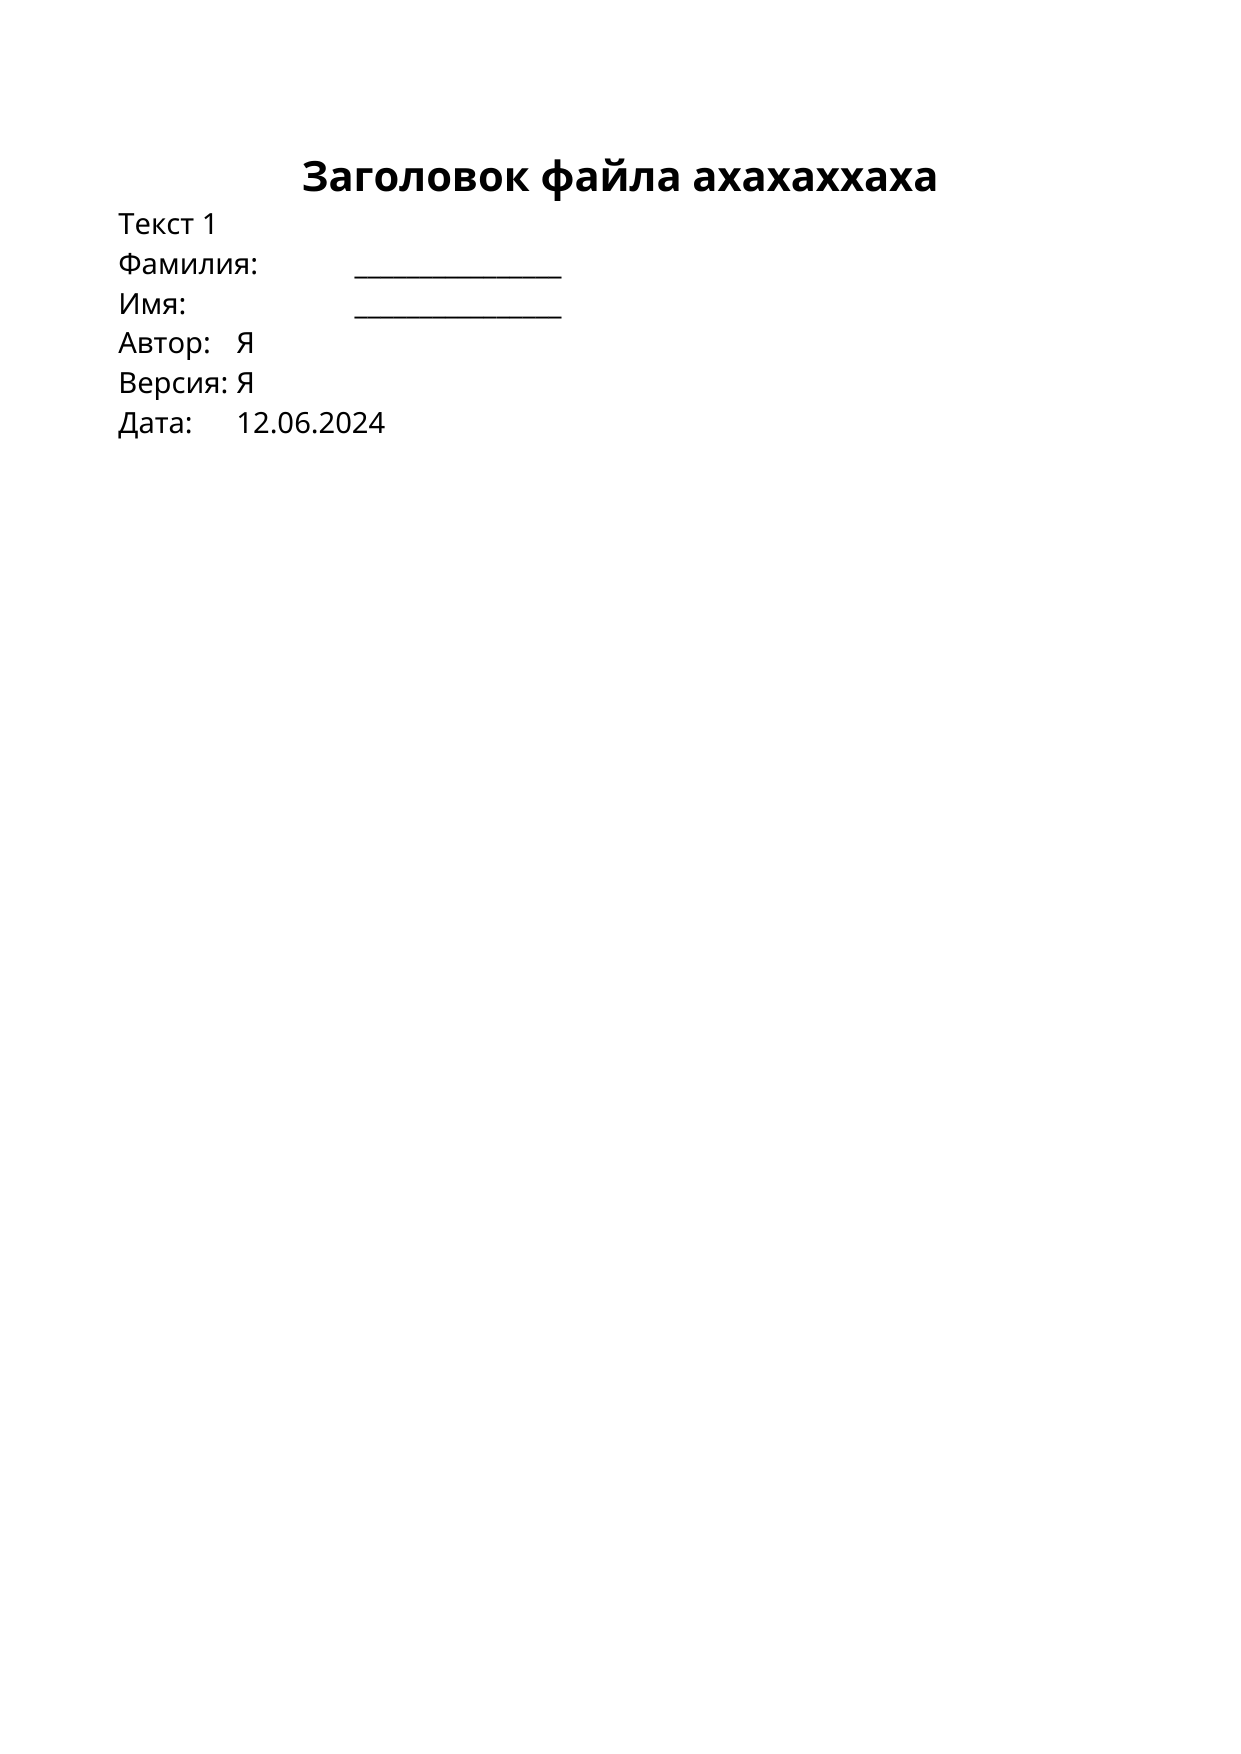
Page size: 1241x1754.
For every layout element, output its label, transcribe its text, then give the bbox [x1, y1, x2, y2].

text Дата: 12.06.2024 [118, 402, 1122, 442]
text Заголовок файла ахахаххаха [118, 147, 1122, 204]
text Автор: Я [118, 323, 1122, 362]
text Версия: Я [118, 362, 1122, 402]
text Фамилия: ________________ [118, 243, 1122, 283]
text Текст 1 [118, 204, 1122, 243]
text Имя: ________________ [118, 283, 1122, 323]
